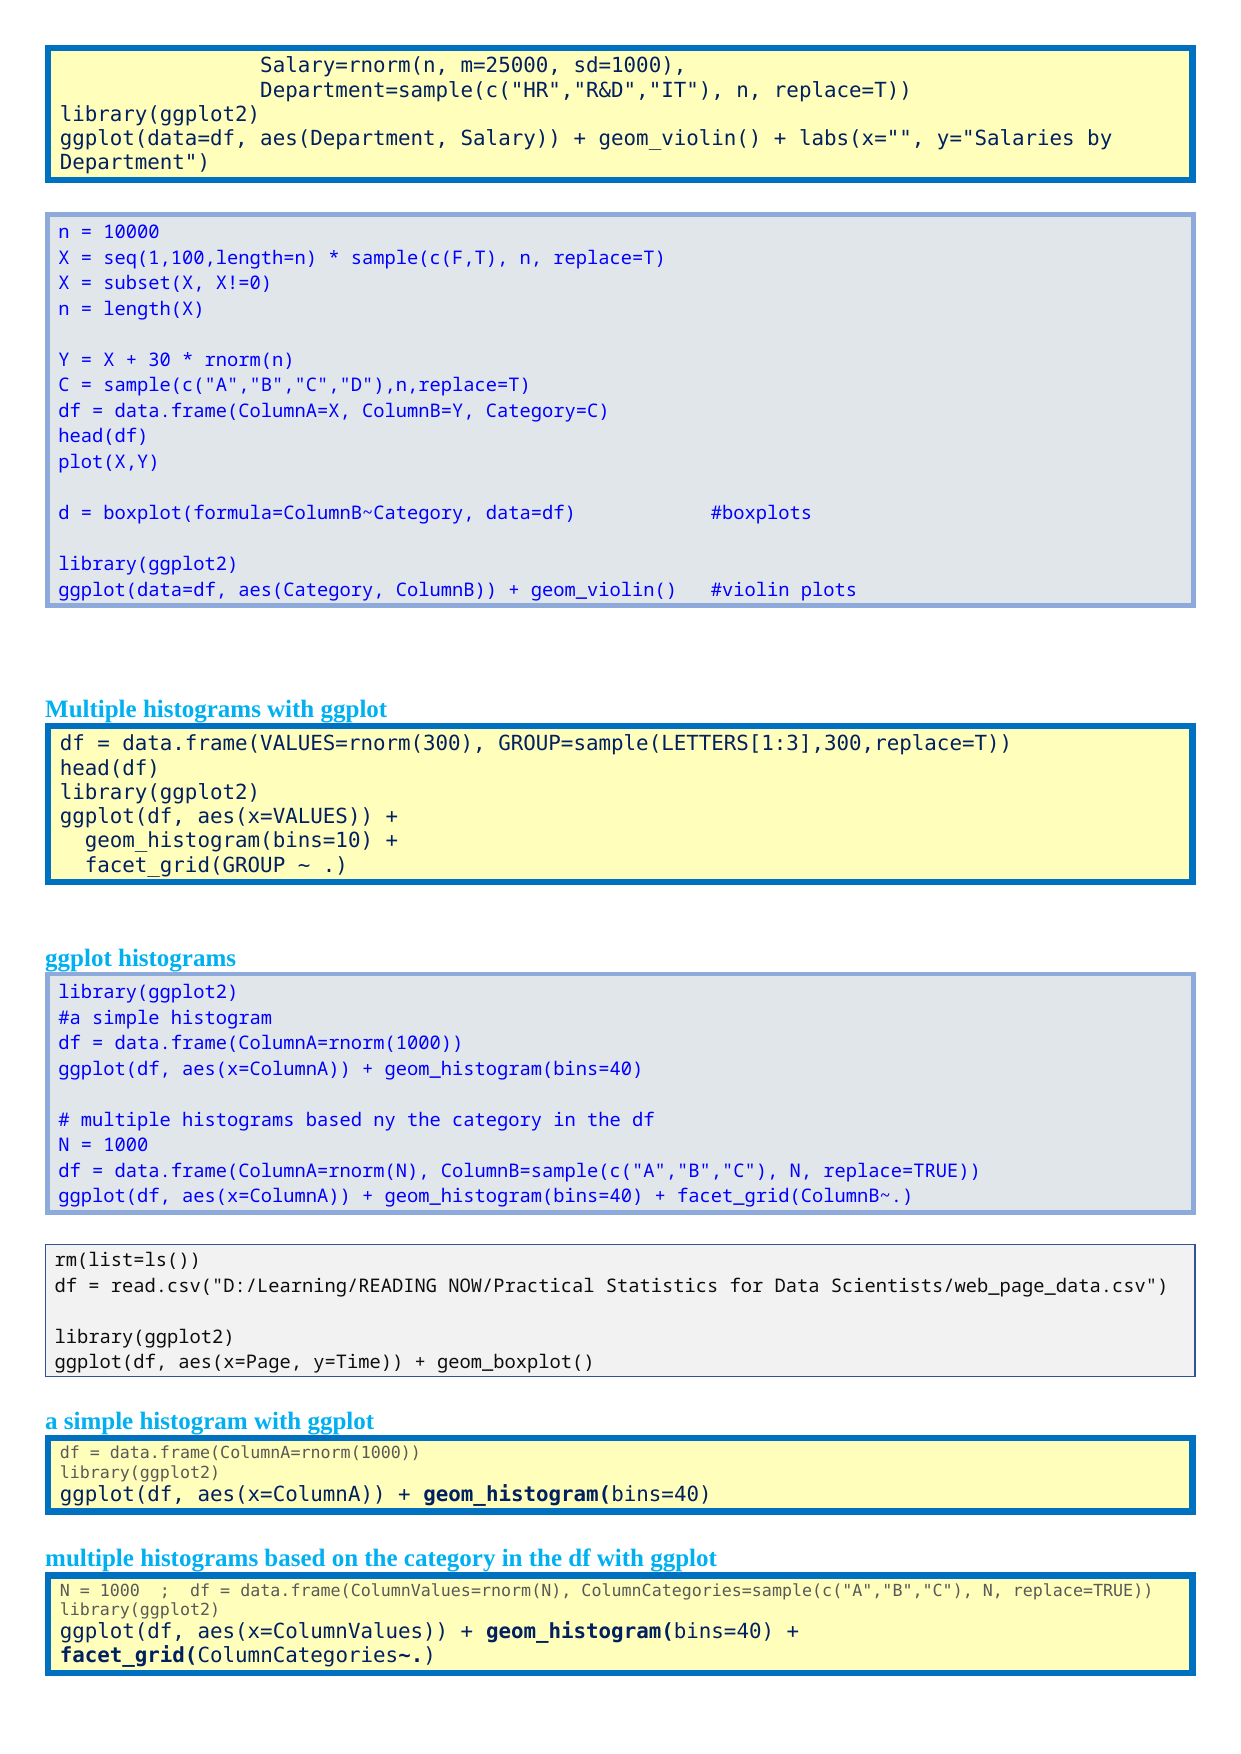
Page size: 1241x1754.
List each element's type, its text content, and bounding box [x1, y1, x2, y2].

text ggplot(df, aes(x=ColumnA)) + geom_histogram(bins=40) [50, 1048, 1191, 1074]
text library(ggplot2) [46, 1320, 1194, 1346]
text ggplot(data=df, aes(Category, ColumnB)) + geom_violin() #violin plots [50, 569, 1191, 603]
text N = 1000 ; df = data.frame(ColumnValues=rnorm(N), ColumnCategories=sample(c("A","B","C"), N, replace=TRUE)) [51, 1579, 1189, 1592]
text library(ggplot2) [51, 772, 1189, 796]
text facet_grid(GROUP ~ .) [51, 844, 1189, 879]
text head(df) [50, 416, 1191, 441]
text ggplot(df, aes(x=ColumnValues)) + geom_histogram(bins=40) + facet_grid(ColumnCategories~.) [51, 1611, 1189, 1670]
text library(ggplot2) [51, 1592, 1189, 1611]
text library(ggplot2) [50, 543, 1191, 569]
text df = data.frame(VALUES=rnorm(300), GROUP=sample(LETTERS[1:3],300,replace=T)) [51, 729, 1189, 747]
text ggplot(df, aes(x=Page, y=Time)) + geom_boxplot() [46, 1346, 1194, 1376]
title Multiple histograms with ggplot [45, 694, 1196, 723]
text Department=sample(c("HR","R&D","IT"), n, replace=T)) [51, 69, 1189, 93]
text ggplot(df, aes(x=VALUES)) + [51, 796, 1189, 820]
title a simple histogram with ggplot [45, 1406, 1196, 1435]
text df = data.frame(ColumnA=rnorm(1000)) [51, 1441, 1189, 1454]
text n = length(X) [50, 288, 1191, 314]
title multiple histograms based on the category in the df with ggplot [45, 1543, 1196, 1572]
text df = data.frame(ColumnA=X, ColumnB=Y, Category=C) [50, 390, 1191, 416]
text rm(list=ls()) [46, 1245, 1194, 1269]
text df = read.csv("D:/Learning/READING NOW/Practical Statistics for Data Scientists/web_page_data.csv") [46, 1269, 1194, 1295]
text X = seq(1,100,length=n) * sample(c(F,T), n, replace=T) [50, 237, 1191, 263]
text n = 10000 [50, 217, 1191, 237]
text Salary=rnorm(n, m=25000, sd=1000), [51, 51, 1189, 69]
text ggplot(df, aes(x=ColumnA)) + geom_histogram(bins=40) [51, 1474, 1189, 1508]
text ggplot(data=df, aes(Department, Salary)) + geom_violin() + labs(x="", y="Salaries by Department") [51, 118, 1189, 177]
text # multiple histograms based ny the category in the df [50, 1099, 1191, 1125]
text library(ggplot2) [51, 93, 1189, 118]
text ggplot(df, aes(x=ColumnA)) + geom_histogram(bins=40) + facet_grid(ColumnB~.) [50, 1176, 1191, 1210]
title ggplot histograms [45, 943, 1196, 972]
text df = data.frame(ColumnA=rnorm(N), ColumnB=sample(c("A","B","C"), N, replace=TRUE)) [50, 1150, 1191, 1176]
text plot(X,Y) [50, 441, 1191, 467]
text N = 1000 [50, 1125, 1191, 1150]
text C = sample(c("A","B","C","D"),n,replace=T) [50, 365, 1191, 390]
text #a simple histogram [50, 997, 1191, 1023]
text X = subset(X, X!=0) [50, 263, 1191, 288]
text Y = X + 30 * rnorm(n) [50, 339, 1191, 365]
text head(df) [51, 747, 1189, 772]
text d = boxplot(formula=ColumnB~Category, data=df) #boxplots [50, 492, 1191, 518]
text library(ggplot2) [50, 976, 1191, 997]
text geom_histogram(bins=10) + [51, 820, 1189, 844]
text library(ggplot2) [51, 1454, 1189, 1474]
text df = data.frame(ColumnA=rnorm(1000)) [50, 1023, 1191, 1048]
